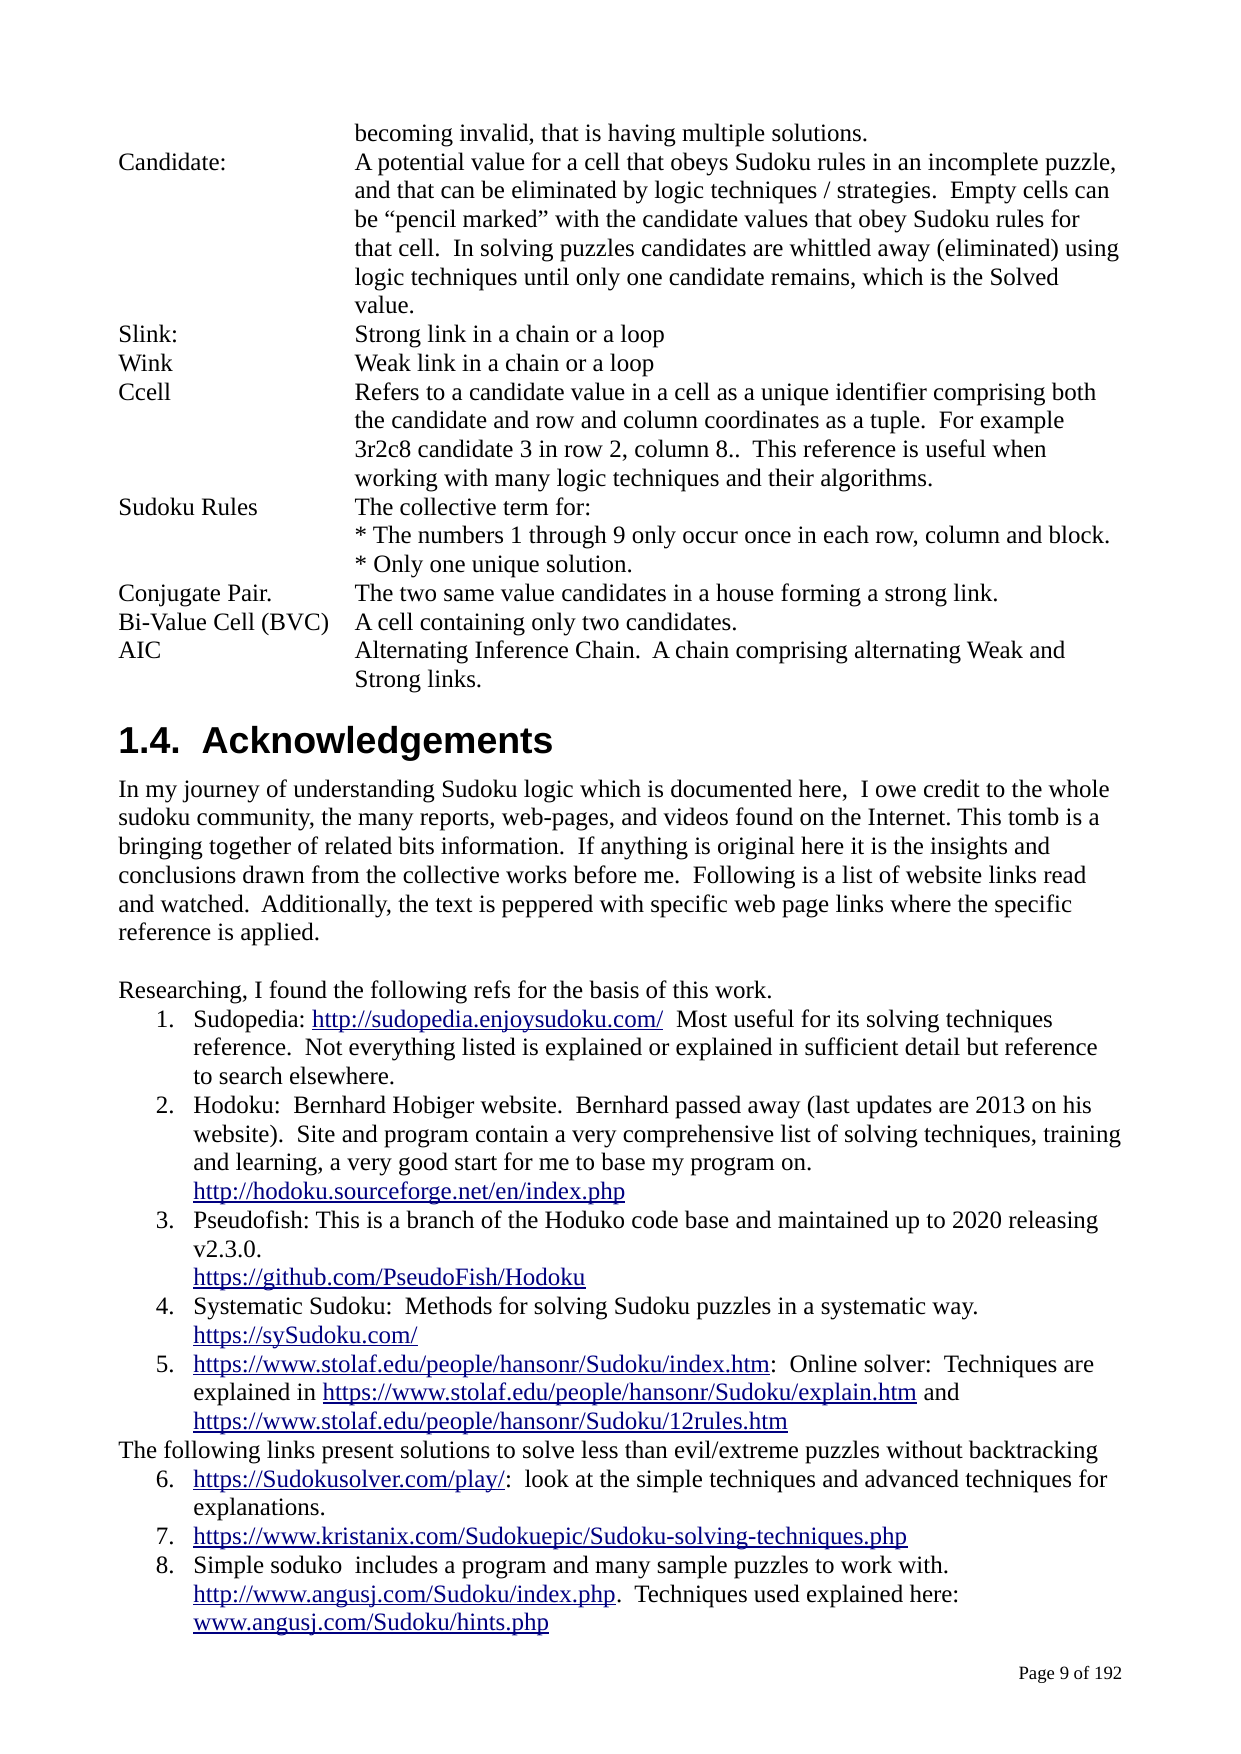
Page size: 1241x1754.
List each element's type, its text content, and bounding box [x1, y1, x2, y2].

list Pseudofish: This is a branch of the Hoduko code base and maintained up to 2020 releasing v2.3.0. https://github.com/PseudoFish/Hodoku [156, 1205, 1122, 1291]
text Sudoku Rules The collective term for: * The numbers 1 through 9 only occur once in each row, column and block. * Only one unique solution. [118, 492, 1122, 578]
text Slink: Strong link in a chain or a loop [118, 319, 1122, 348]
subtitle Acknowledgements [118, 718, 1122, 761]
list https://www.stolaf.edu/people/hansonr/Sudoku/index.htm: Online solver: Techniques are explained in https://www.stolaf.edu/people/hansonr/Sudoku/explain.htm and https://www.stolaf.edu/people/hansonr/Sudoku/12rules.htm [156, 1349, 1122, 1435]
text AIC Alternating Inference Chain. A chain comprising alternating Weak and Strong links. [118, 636, 1122, 693]
text Conjugate Pair. The two same value candidates in a house forming a strong link. [118, 578, 1122, 607]
text Researching, I found the following refs for the basis of this work. [118, 975, 1122, 1004]
list Systematic Sudoku: Methods for solving Sudoku puzzles in a systematic way. https://sySudoku.com/ [156, 1291, 1122, 1349]
text Ccell Refers to a candidate value in a cell as a unique identifier comprising both the candidate and row and column coordinates as a tuple. For example 3r2c8 candidate 3 in row 2, column 8.. This reference is useful when working with many logic techniques and their algorithms. [118, 377, 1122, 492]
text Candidate: A potential value for a cell that obeys Sudoku rules in an incomplete puzzle, and that can be eliminated by logic techniques / strategies. Empty cells can be “pencil marked” with the candidate values that obey Sudoku rules for that cell. In solving puzzles candidates are whittled away (eliminated) using logic techniques until only one candidate remains, which is the Solved value. [118, 147, 1122, 319]
text Bi-Value Cell (BVC) A cell containing only two candidates. [118, 607, 1122, 636]
list Hodoku: Bernhard Hobiger website. Bernhard passed away (last updates are 2013 on his website). Site and program contain a very comprehensive list of solving techniques, training and learning, a very good start for me to base my program on. http://hodoku.sourceforge.net/en/index.php [156, 1090, 1122, 1205]
list Sudopedia: http://sudopedia.enjoysudoku.com/ Most useful for its solving techniques reference. Not everything listed is explained or explained in sufficient detail but reference to search elsewhere. [156, 1004, 1122, 1090]
list Simple soduko includes a program and many sample puzzles to work with. http://www.angusj.com/Sudoku/index.php. Techniques used explained here: www.angusj.com/Sudoku/hints.php [156, 1550, 1122, 1636]
list https://www.kristanix.com/Sudokuepic/Sudoku-solving-techniques.php [156, 1521, 1122, 1550]
text Wink Weak link in a chain or a loop [118, 348, 1122, 377]
text becoming invalid, that is having multiple solutions. [118, 118, 1122, 147]
text The following links present solutions to solve less than evil/extreme puzzles without backtracking [118, 1435, 1122, 1464]
text In my journey of understanding Sudoku logic which is documented here, I owe credit to the whole sudoku community, the many reports, web-pages, and videos found on the Internet. This tomb is a bringing together of related bits information. If anything is original here it is the insights and conclusions drawn from the collective works before me. Following is a list of website links read and watched. Additionally, the text is peppered with specific web page links where the specific reference is applied. [118, 774, 1122, 946]
list https://Sudokusolver.com/play/: look at the simple techniques and advanced techniques for explanations. [156, 1464, 1122, 1521]
